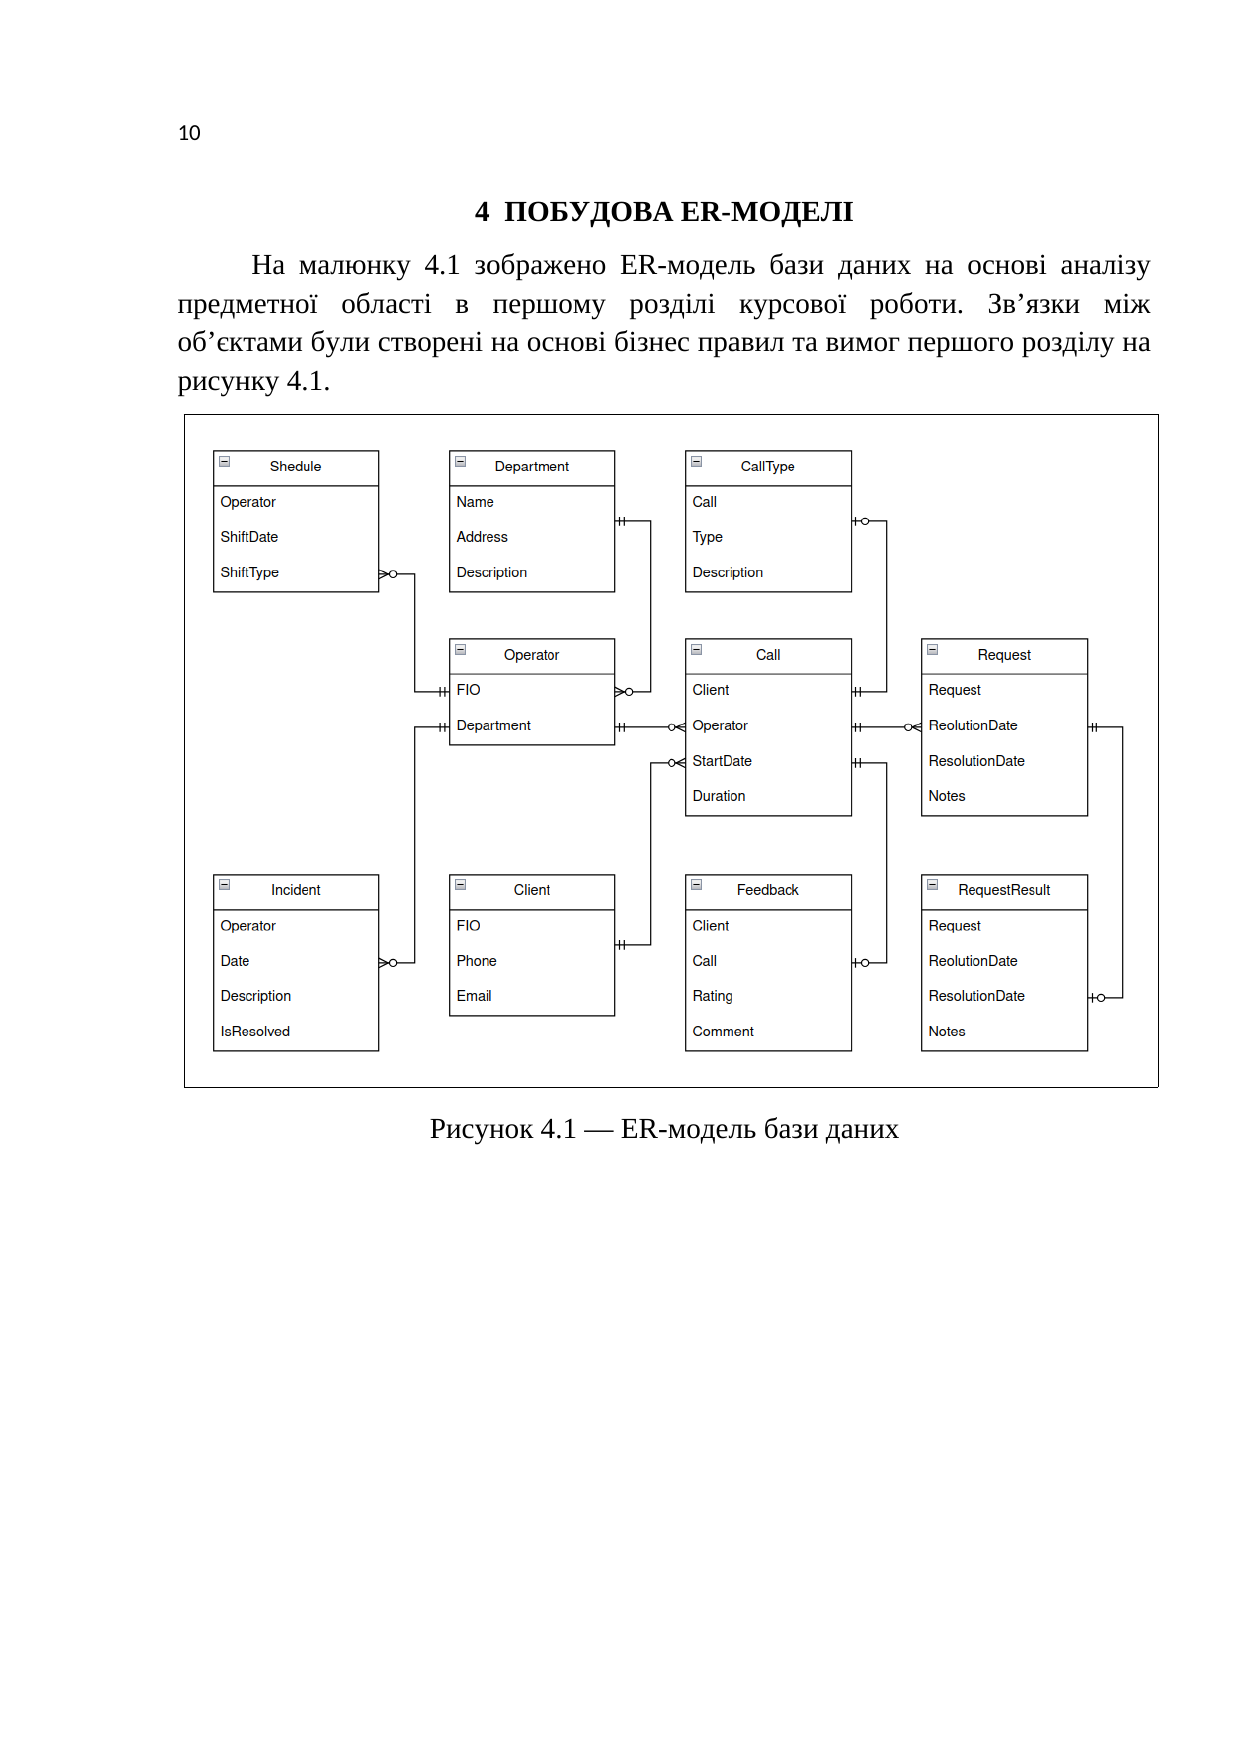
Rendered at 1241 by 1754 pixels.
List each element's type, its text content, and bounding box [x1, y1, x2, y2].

text [185, 415, 1158, 1087]
picture [186, 417, 1155, 1084]
text Рисунок 4.1 — ER-модель бази даних [177, 1084, 1152, 1145]
text На малюнку 4.1 зображено ER-модель бази даних на основі аналізу предметної області в першому розділі курсової роботи. Зв’язки між об’єктами були створені на основі бізнес правил та вимог першого розділу на рисунку 4.1. [177, 247, 1152, 397]
text 4 ПОБУДОВА ER-МОДЕЛІ [177, 194, 1152, 228]
